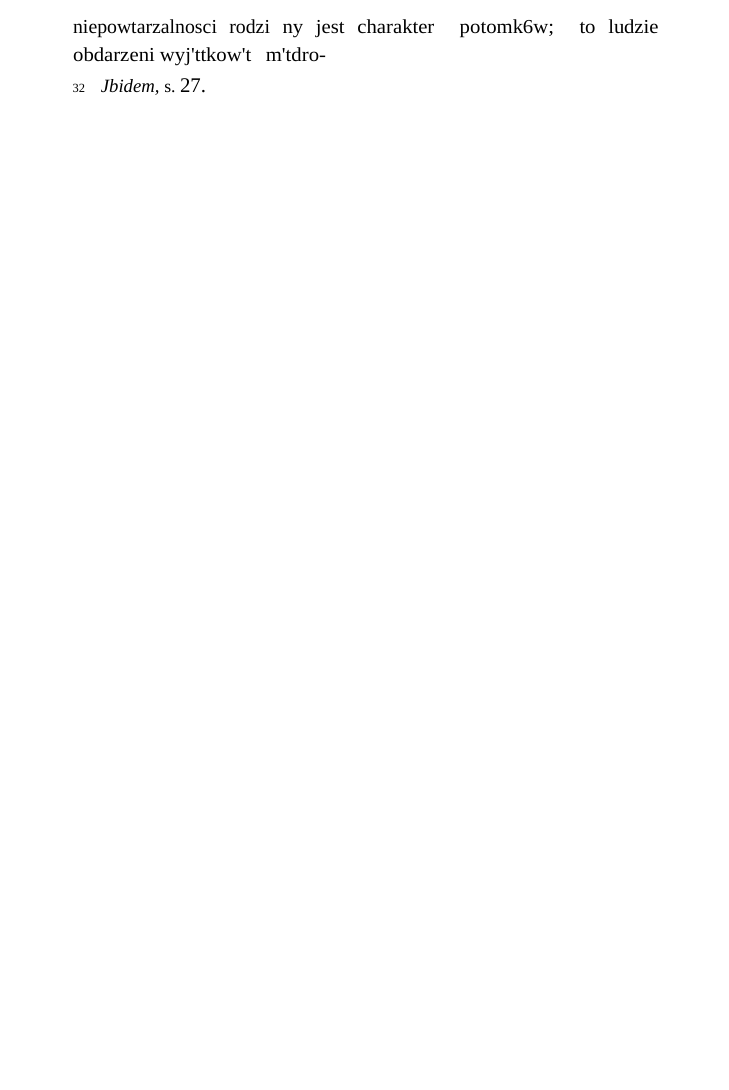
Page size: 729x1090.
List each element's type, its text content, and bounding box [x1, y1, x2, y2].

text 32 Jbidem, s. 27. [72, 73, 672, 97]
text niepowtarzalnosci rodzi­ ny jest charakter potomk6w; to ludzie obdarzeni wyj'ttkow't m'tdro- [73, 14, 659, 66]
